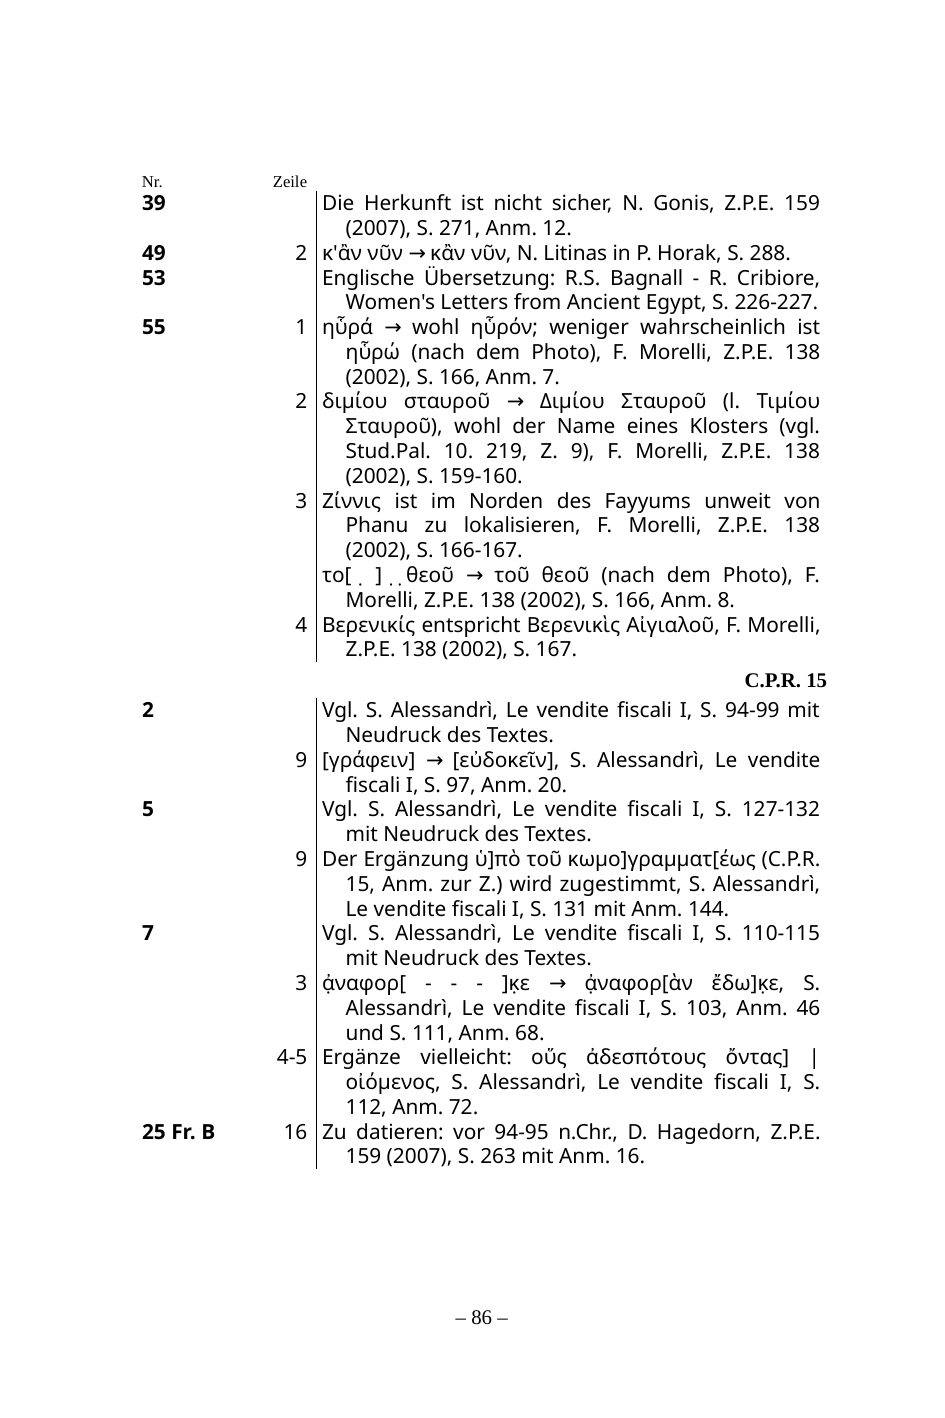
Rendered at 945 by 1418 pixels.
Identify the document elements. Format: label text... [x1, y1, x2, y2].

table_cell [136, 1045, 224, 1119]
subtitle C.P.R. 15 [136, 668, 827, 692]
table_cell [136, 847, 224, 921]
table_header 2 [136, 698, 316, 747]
table_cell το[ ̣ ] ̣ ̣θεοῦ → τοῦ θεοῦ (nach dem Photo), F. Morelli, Z.P.E. 138 (2002), S. 166, Anm. 8. [317, 563, 827, 612]
table_cell 16 [224, 1119, 316, 1169]
table_cell [136, 748, 224, 797]
table_cell Vgl. S. Alessandrì, Le vendite fiscali I, S. 127-132 mit Neudruck des Textes. [317, 797, 827, 847]
table_cell [224, 563, 316, 612]
table_cell 49 [136, 240, 224, 265]
table_cell [136, 971, 224, 1045]
table_cell 39 [136, 191, 316, 240]
table_cell [136, 612, 224, 662]
table_cell ἀ̣ναφορ[ - - - ]κ̣ε → ἀ̣ναφορ[ὰν ἔδω]κ̣ε, S. Alessandrì, Le vendite fiscali I, S. 103, Anm. 46 und S. 111, Anm. 68. [317, 971, 827, 1045]
table_cell 55 [136, 315, 224, 389]
table_cell Βερενικίς entspricht Βερενικὶς Αἰγιαλοῦ, F. Morelli, Z.P.E. 138 (2002), S. 167. [317, 612, 827, 662]
table_cell κ'ἂν νῦν → κἂν νῦν, N. Litinas in P. Horak, S. 288. [317, 240, 827, 265]
table_cell 9 [224, 748, 316, 797]
table_cell 2 [224, 389, 316, 488]
table_cell Die Herkunft ist nicht sicher, N. Gonis, Z.P.E. 159 (2007), S. 271, Anm. 12. [317, 191, 827, 240]
table_cell [136, 563, 224, 612]
table_cell 4-5 [224, 1045, 316, 1119]
table_cell Ergänze vielleicht: οὕς ἀδεσπότους ὄντας] | οἰόμενος, S. Alessandrì, Le vendite fiscali I, S. 112, Anm. 72. [317, 1045, 827, 1119]
table_cell 7 [136, 921, 316, 971]
table_cell 9 [224, 847, 316, 921]
table_cell 1 [224, 315, 316, 389]
table_cell 4 [224, 612, 316, 662]
table_cell Der Ergänzung ὑ]πὸ τοῦ κωμο]γραμματ[έως (C.P.R. 15, Anm. zur Z.) wird zugestimmt, S. Alessandrì, Le vendite fiscali I, S. 131 mit Anm. 144. [317, 847, 827, 921]
table_cell 53 [136, 265, 316, 315]
table_cell Vgl. S. Alessandrì, Le vendite fiscali I, S. 110-115 mit Neudruck des Textes. [317, 921, 827, 971]
table_cell [136, 389, 224, 488]
table_cell Zu datieren: vor 94-95 n.Chr., D. Hagedorn, Z.P.E. 159 (2007), S. 263 mit Anm. 16. [317, 1119, 827, 1169]
table_cell [γράφειν] → [εὐδοκεῖν], S. Alessandrì, Le vendite fiscali I, S. 97, Anm. 20. [317, 748, 827, 797]
table_cell 3 [224, 971, 316, 1045]
table_cell 3 [224, 488, 316, 563]
table_cell διμίου σταυροῦ → Διμίου Σταυροῦ (l. Τιμίου Σταυροῦ), wohl der Name eines Klosters (vgl. Stud.Pal. 10. 219, Z. 9), F. Morelli, Z.P.E. 138 (2002), S. 159-160. [317, 389, 827, 488]
table_cell Ζίννις ist im Norden des Fayyums unweit von Phanu zu lokalisieren, F. Morelli, Z.P.E. 138 (2002), S. 166-167. [317, 488, 827, 563]
table_cell ηὗρά → wohl ηὗρόν; weniger wahrscheinlich ist ηὗρώ (nach dem Photo), F. Morelli, Z.P.E. 138 (2002), S. 166, Anm. 7. [317, 315, 827, 389]
table_cell 25 Fr. B [136, 1119, 224, 1169]
table_cell 2 [224, 240, 316, 265]
table_cell 5 [136, 797, 316, 847]
table_cell [136, 488, 224, 563]
table_cell Englische Übersetzung: R.S. Bagnall - R. Cribiore, Women's Letters from Ancient Egypt, S. 226-227. [317, 265, 827, 315]
table_header Vgl. S. Alessandrì, Le vendite fiscali I, S. 94-99 mit Neudruck des Textes. [317, 698, 827, 747]
